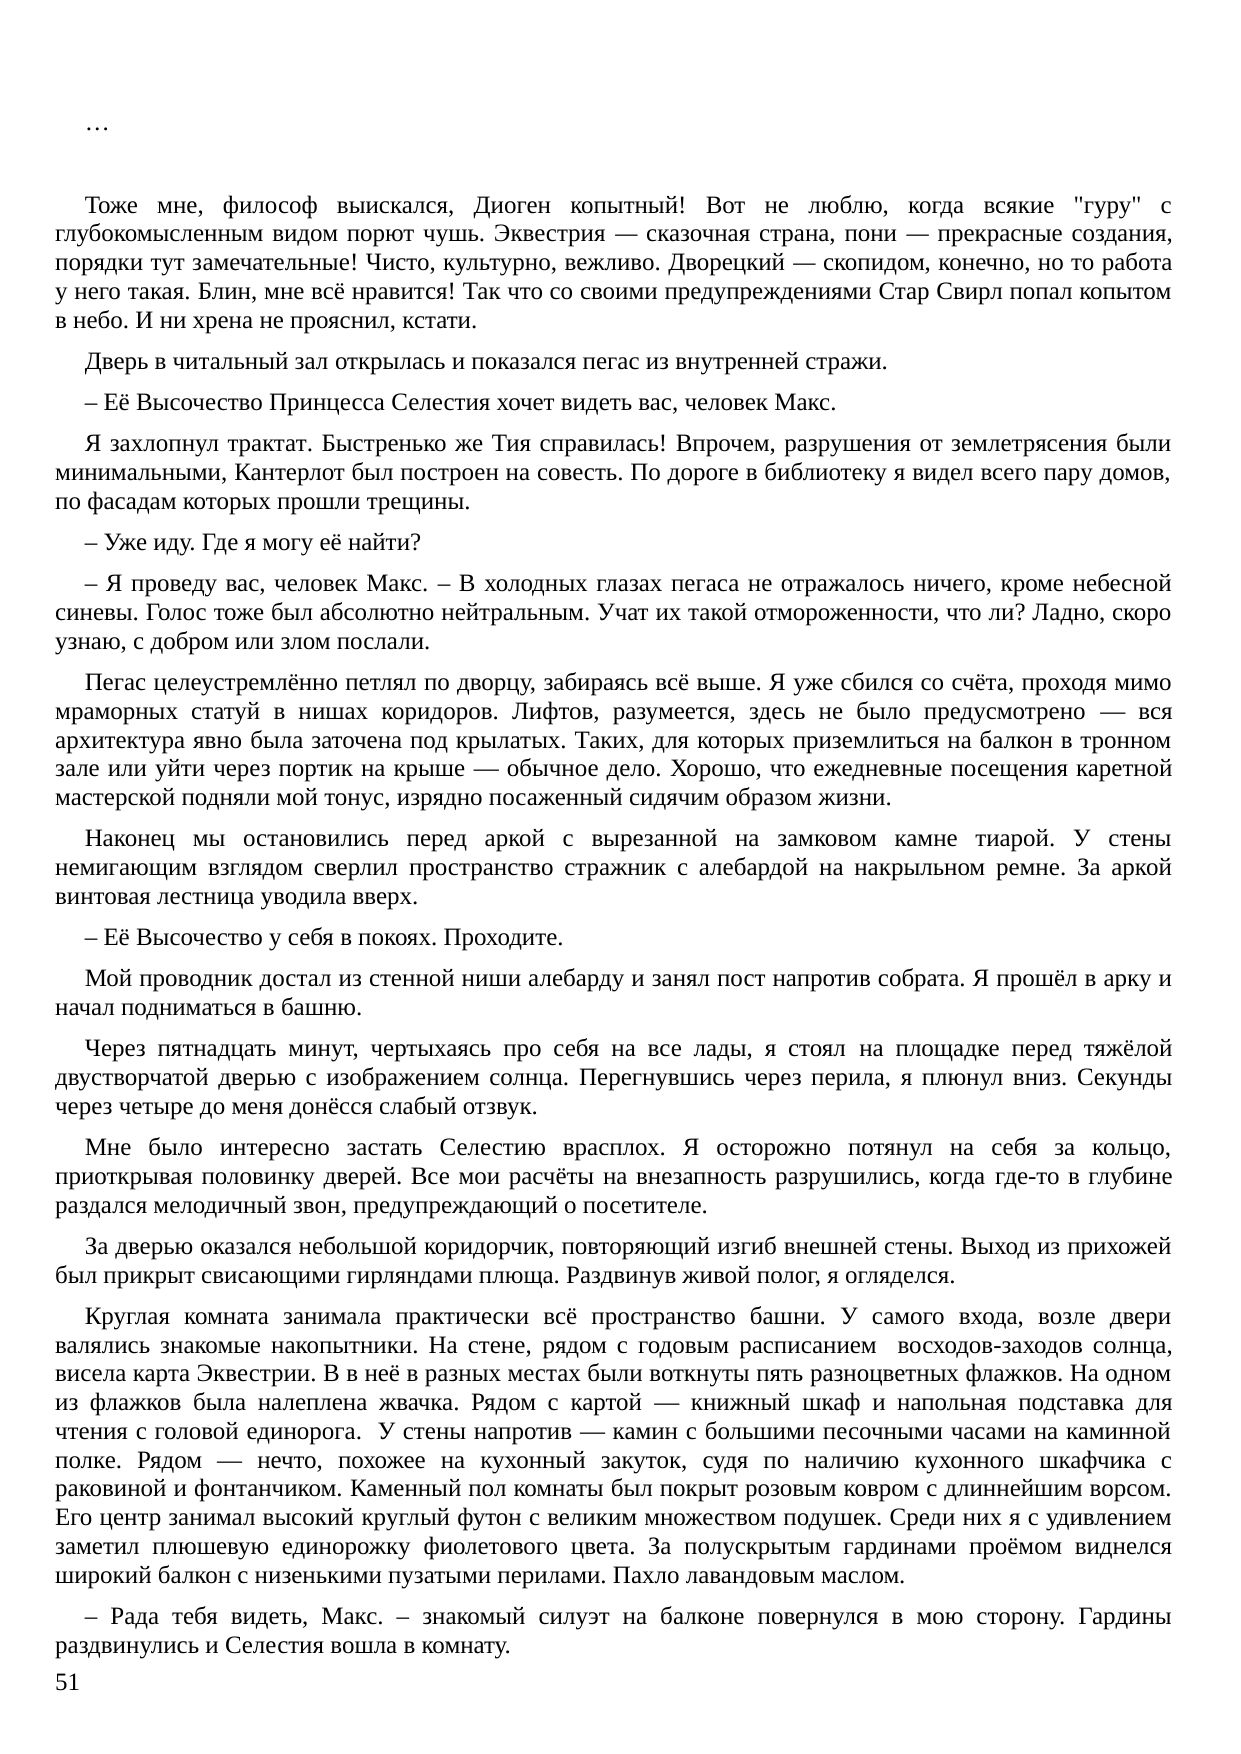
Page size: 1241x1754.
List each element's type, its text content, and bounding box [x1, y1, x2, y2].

text Мне было интересно застать Селестию врасплох. Я осторожно потянул на себя за кольцо, приоткрывая половинку дверей. Все мои расчёты на внезапность разрушились, когда где-то в глубине раздался мелодичный звон, предупреждающий о посетителе. [55, 1132, 1173, 1218]
text Круглая комната занимала практически всё пространство башни. У самого входа, возле двери валялись знакомые накопытники. На стене, рядом с годовым расписанием восходов-заходов солнца, висела карта Эквестрии. В в неё в разных местах были воткнуты пять разноцветных флажков. На одном из флажков была налеплена жвачка. Рядом с картой — книжный шкаф и напольная подставка для чтения с головой единорога. У стены напротив — камин с большими песочными часами на каминной полке. Рядом — нечто, похожее на кухонный закуток, судя по наличию кухонного шкафчика с раковиной и фонтанчиком. Каменный пол комнаты был покрыт розовым ковром с длиннейшим ворсом. Его центр занимал высокий круглый футон с великим множеством подушек. Среди них я с удивлением заметил плюшевую единорожку фиолетового цвета. За полускрытым гардинами проёмом виднелся широкий балкон с низенькими пузатыми перилами. Пахло лавандовым маслом. [55, 1301, 1173, 1588]
text – Уже иду. Где я могу её найти? [55, 527, 1173, 556]
text Тоже мне, философ выискался, Диоген копытный! Вот не люблю, когда всякие "гуру" с глубокомысленным видом порют чушь. Эквестрия — сказочная страна, пони — прекрасные создания, порядки тут замечательные! Чисто, культурно, вежливо. Дворецкий — скопидом, конечно, но то работа у него такая. Блин, мне всё нравится! Так что со своими предупреждениями Стар Свирл попал копытом в небо. И ни хрена не прояснил, кстати. [55, 190, 1173, 333]
text – Её Высочество у себя в покоях. Проходите. [55, 922, 1173, 951]
text Мой проводник достал из стенной ниши алебарду и занял пост напротив собрата. Я прошёл в арку и начал подниматься в башню. [55, 963, 1173, 1021]
text – Её Высочество Принцесса Селестия хочет видеть вас, человек Макс. [55, 387, 1173, 416]
text Пегас целеустремлённо петлял по дворцу, забираясь всё выше. Я уже сбился со счёта, проходя мимо мраморных статуй в нишах коридоров. Лифтов, разумеется, здесь не было предусмотрено — вся архитектура явно была заточена под крылатых. Таких, для которых приземлиться на балкон в тронном зале или уйти через портик на крыше — обычное дело. Хорошо, что ежедневные посещения каретной мастерской подняли мой тонус, изрядно посаженный сидячим образом жизни. [55, 667, 1173, 811]
text – Я проведу вас, человек Макс. – В холодных глазах пегаса не отражалось ничего, кроме небесной синевы. Голос тоже был абсолютно нейтральным. Учат их такой отмороженности, что ли? Ладно, скоро узнаю, с добром или злом послали. [55, 568, 1173, 655]
text Наконец мы остановились перед аркой с вырезанной на замковом камне тиарой. У стены немигающим взглядом сверлил пространство стражник с алебардой на накрыльном ремне. За аркой винтовая лестница уводила вверх. [55, 823, 1173, 910]
text Дверь в читальный зал открылась и показался пегас из внутренней стражи. [55, 346, 1173, 375]
text … [55, 107, 1173, 136]
text За дверью оказался небольшой коридорчик, повторяющий изгиб внешней стены. Выход из прихожей был прикрыт свисающими гирляндами плюща. Раздвинув живой полог, я огляделся. [55, 1231, 1173, 1288]
text Через пятнадцать минут, чертыхаясь про себя на все лады, я стоял на площадке перед тяжёлой двустворчатой дверью с изображением солнца. Перегнувшись через перила, я плюнул вниз. Секунды через четыре до меня донёсся слабый отзвук. [55, 1033, 1173, 1120]
text – Рада тебя видеть, Макс. – знакомый силуэт на балконе повернулся в мою сторону. Гардины раздвинулись и Селестия вошла в комнату. [55, 1601, 1173, 1658]
text Я захлопнул трактат. Быстренько же Тия справилась! Впрочем, разрушения от землетрясения были минимальными, Кантерлот был построен на совесть. По дороге в библиотеку я видел всего пару домов, по фасадам которых прошли трещины. [55, 428, 1173, 515]
